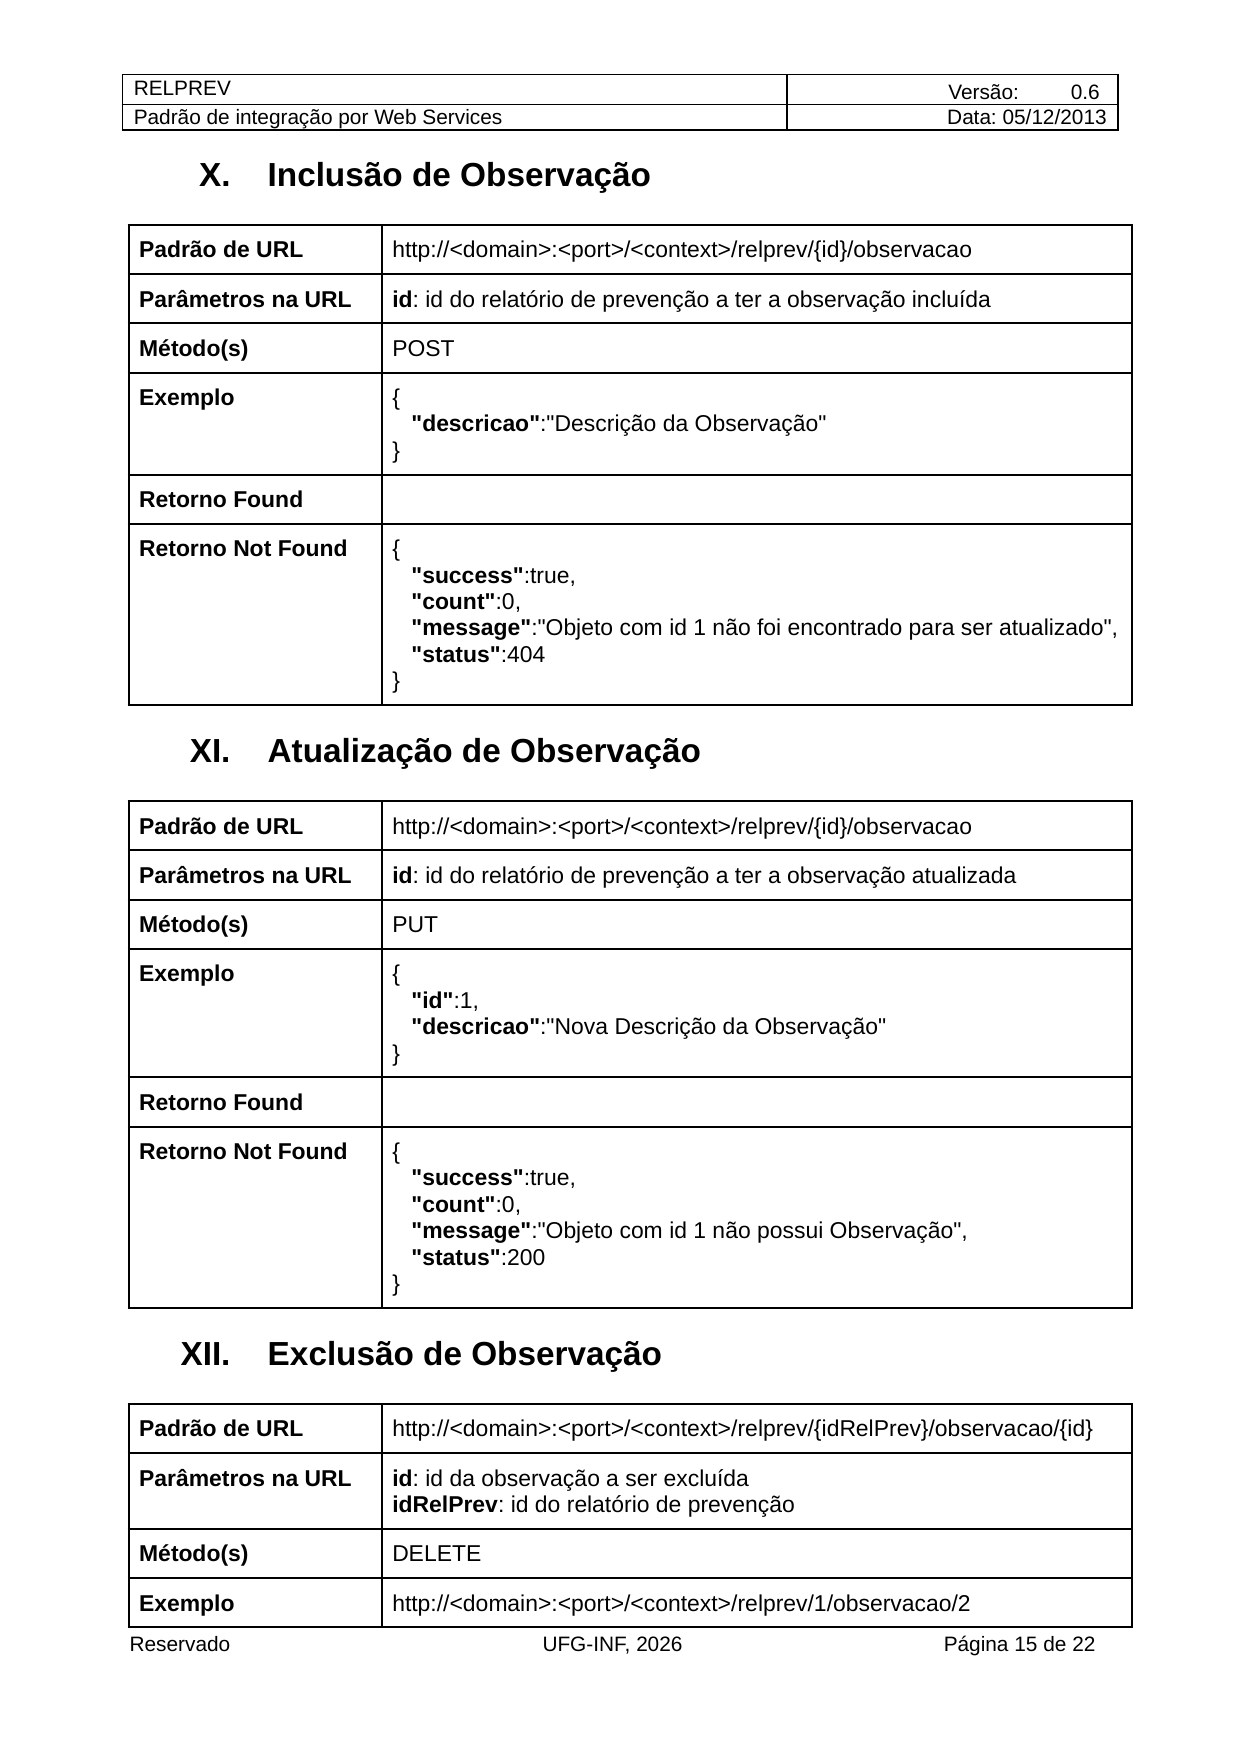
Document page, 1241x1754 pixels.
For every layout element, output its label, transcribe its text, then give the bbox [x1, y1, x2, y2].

table_cell id: id do relatório de prevenção a ter a observação atualizada [383, 851, 1131, 899]
table_cell Retorno Not Found [130, 1128, 381, 1307]
subtitle Atualização de Observação [230, 731, 1122, 769]
subtitle Inclusão de Observação [230, 154, 1122, 193]
table_cell http://<domain>:<port>/<context>/relprev/1/observacao/2 [383, 1579, 1131, 1626]
table_cell Parâmetros na URL [130, 1454, 381, 1528]
table_cell Parâmetros na URL [130, 275, 381, 322]
table_cell Retorno Not Found [130, 525, 381, 704]
table_cell Parâmetros na URL [130, 851, 381, 899]
table_cell PUT [383, 901, 1131, 948]
table_cell { "id":1, "descricao":"Nova Descrição da Observação" } [383, 950, 1131, 1076]
table_cell Exemplo [130, 1579, 381, 1626]
table_header http://<domain>:<port>/<context>/relprev/{id}/observacao [383, 226, 1131, 273]
subtitle Exclusão de Observação [230, 1334, 1122, 1372]
table_cell Método(s) [130, 324, 381, 372]
table_header http://<domain>:<port>/<context>/relprev/{id}/observacao [383, 802, 1131, 849]
table_header Padrão de URL [130, 1405, 381, 1452]
table_cell DELETE [383, 1530, 1131, 1577]
table_cell [383, 1078, 1131, 1126]
table_cell Exemplo [130, 950, 381, 1076]
table_cell Retorno Found [130, 476, 381, 523]
table_header Padrão de URL [130, 802, 381, 849]
table_cell Método(s) [130, 901, 381, 948]
table_cell { "success":true, "count":0, "message":"Objeto com id 1 não foi encontrado para ser atualizado", "status":404 } [383, 525, 1131, 704]
table_cell { "success":true, "count":0, "message":"Objeto com id 1 não possui Observação", "status":200 } [383, 1128, 1131, 1307]
table_cell id: id do relatório de prevenção a ter a observação incluída [383, 275, 1131, 322]
table_cell id: id da observação a ser excluída idRelPrev: id do relatório de prevenção [383, 1454, 1131, 1528]
table_cell Exemplo [130, 374, 381, 473]
table_header http://<domain>:<port>/<context>/relprev/{idRelPrev}/observacao/{id} [383, 1405, 1131, 1452]
table_cell Método(s) [130, 1530, 381, 1577]
table_cell [383, 476, 1131, 523]
table_cell POST [383, 324, 1131, 372]
table_header Padrão de URL [130, 226, 381, 273]
table_cell Retorno Found [130, 1078, 381, 1126]
table_cell { "descricao":"Descrição da Observação" } [383, 374, 1131, 473]
